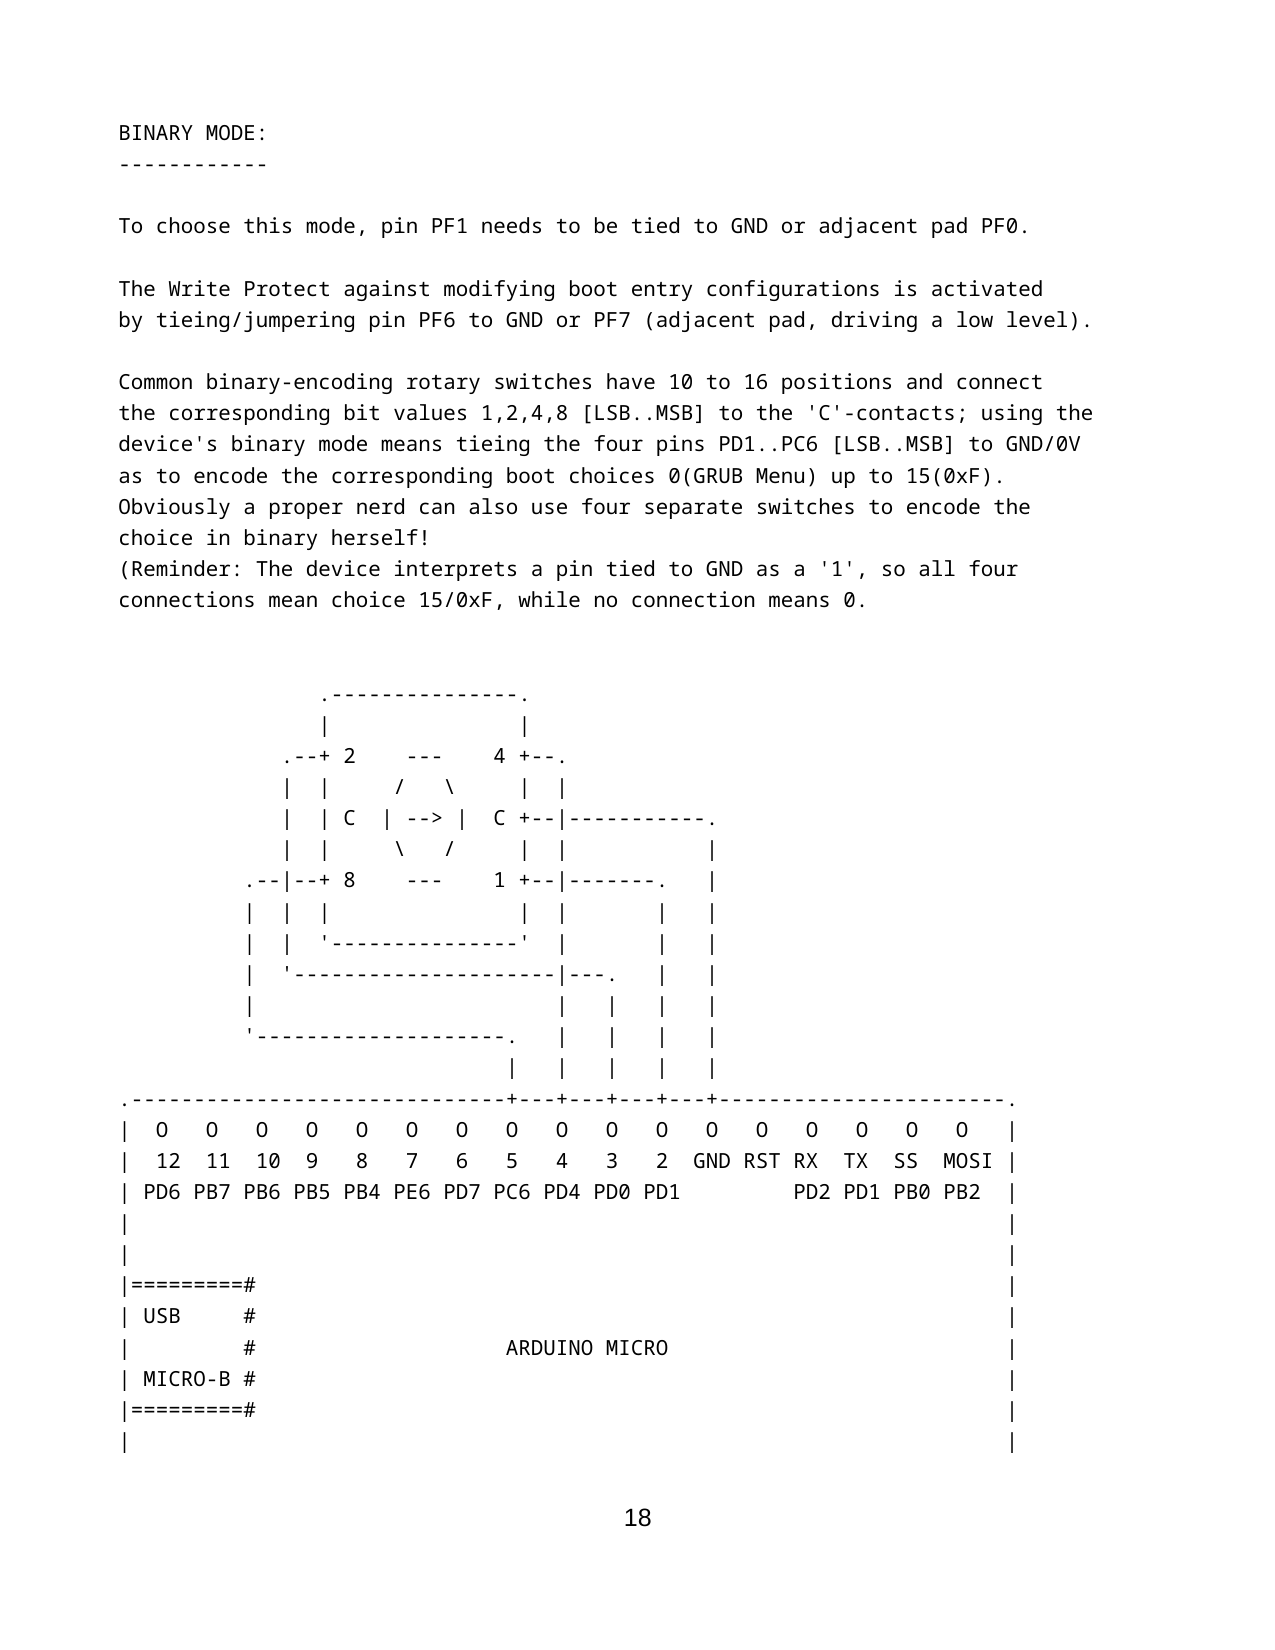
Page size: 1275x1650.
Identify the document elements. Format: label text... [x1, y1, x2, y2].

text | 12 11 10 9 8 7 6 5 4 3 2 GND RST RX TX SS MOSI | [118, 1146, 1157, 1174]
text | | [118, 1426, 1157, 1455]
text '--------------------. | | | | [118, 1021, 1157, 1050]
text To choose this mode, pin PF1 needs to be tied to GND or adjacent pad PF0. [118, 212, 1157, 240]
text choice in binary herself! [118, 523, 1157, 551]
text .--|--+ 8 --- 1 +--|-------. | [118, 866, 1157, 894]
text | | \ / | | | [118, 834, 1157, 863]
text | O O O O O O O O O O O O O O O O O | [118, 1115, 1157, 1143]
text .---------------. [118, 679, 1157, 707]
text | | / \ | | [118, 772, 1157, 801]
text (Reminder: The device interprets a pin tied to GND as a '1', so all four [118, 554, 1157, 583]
text | | [118, 1208, 1157, 1237]
text | | [118, 1239, 1157, 1268]
text |=========# | [118, 1271, 1157, 1299]
text | | | | | [118, 990, 1157, 1019]
text | | | | | [118, 1052, 1157, 1081]
text | | C | --> | C +--|-----------. [118, 803, 1157, 832]
text device's binary mode means tieing the four pins PD1..PC6 [LSB..MSB] to GND/0V [118, 429, 1157, 458]
text BINARY MODE: [118, 118, 1157, 147]
text connections mean choice 15/0xF, while no connection means 0. [118, 585, 1157, 614]
text ------------ [118, 149, 1157, 178]
text | '---------------------|---. | | [118, 959, 1157, 987]
text The Write Protect against modifying boot entry configurations is activated [118, 274, 1157, 302]
text by tieing/jumpering pin PF6 to GND or PF7 (adjacent pad, driving a low level). [118, 305, 1157, 333]
text .--+ 2 --- 4 +--. [118, 741, 1157, 769]
text the corresponding bit values 1,2,4,8 [LSB..MSB] to the 'C'-contacts; using the [118, 398, 1157, 427]
text | PD6 PB7 PB6 PB5 PB4 PE6 PD7 PC6 PD4 PD0 PD1 PD2 PD1 PB0 PB2 | [118, 1177, 1157, 1206]
text .------------------------------+---+---+---+---+-----------------------. [118, 1084, 1157, 1112]
text as to encode the corresponding boot choices 0(GRUB Menu) up to 15(0xF). [118, 461, 1157, 489]
text |=========# | [118, 1395, 1157, 1423]
text | USB # | [118, 1302, 1157, 1330]
text | # ARDUINO MICRO | [118, 1333, 1157, 1361]
text | | | | | | | [118, 897, 1157, 925]
text | | [118, 710, 1157, 738]
text | MICRO-B # | [118, 1364, 1157, 1392]
text Common binary-encoding rotary switches have 10 to 16 positions and connect [118, 367, 1157, 396]
text | | '---------------' | | | [118, 928, 1157, 956]
text Obviously a proper nerd can also use four separate switches to encode the [118, 492, 1157, 520]
